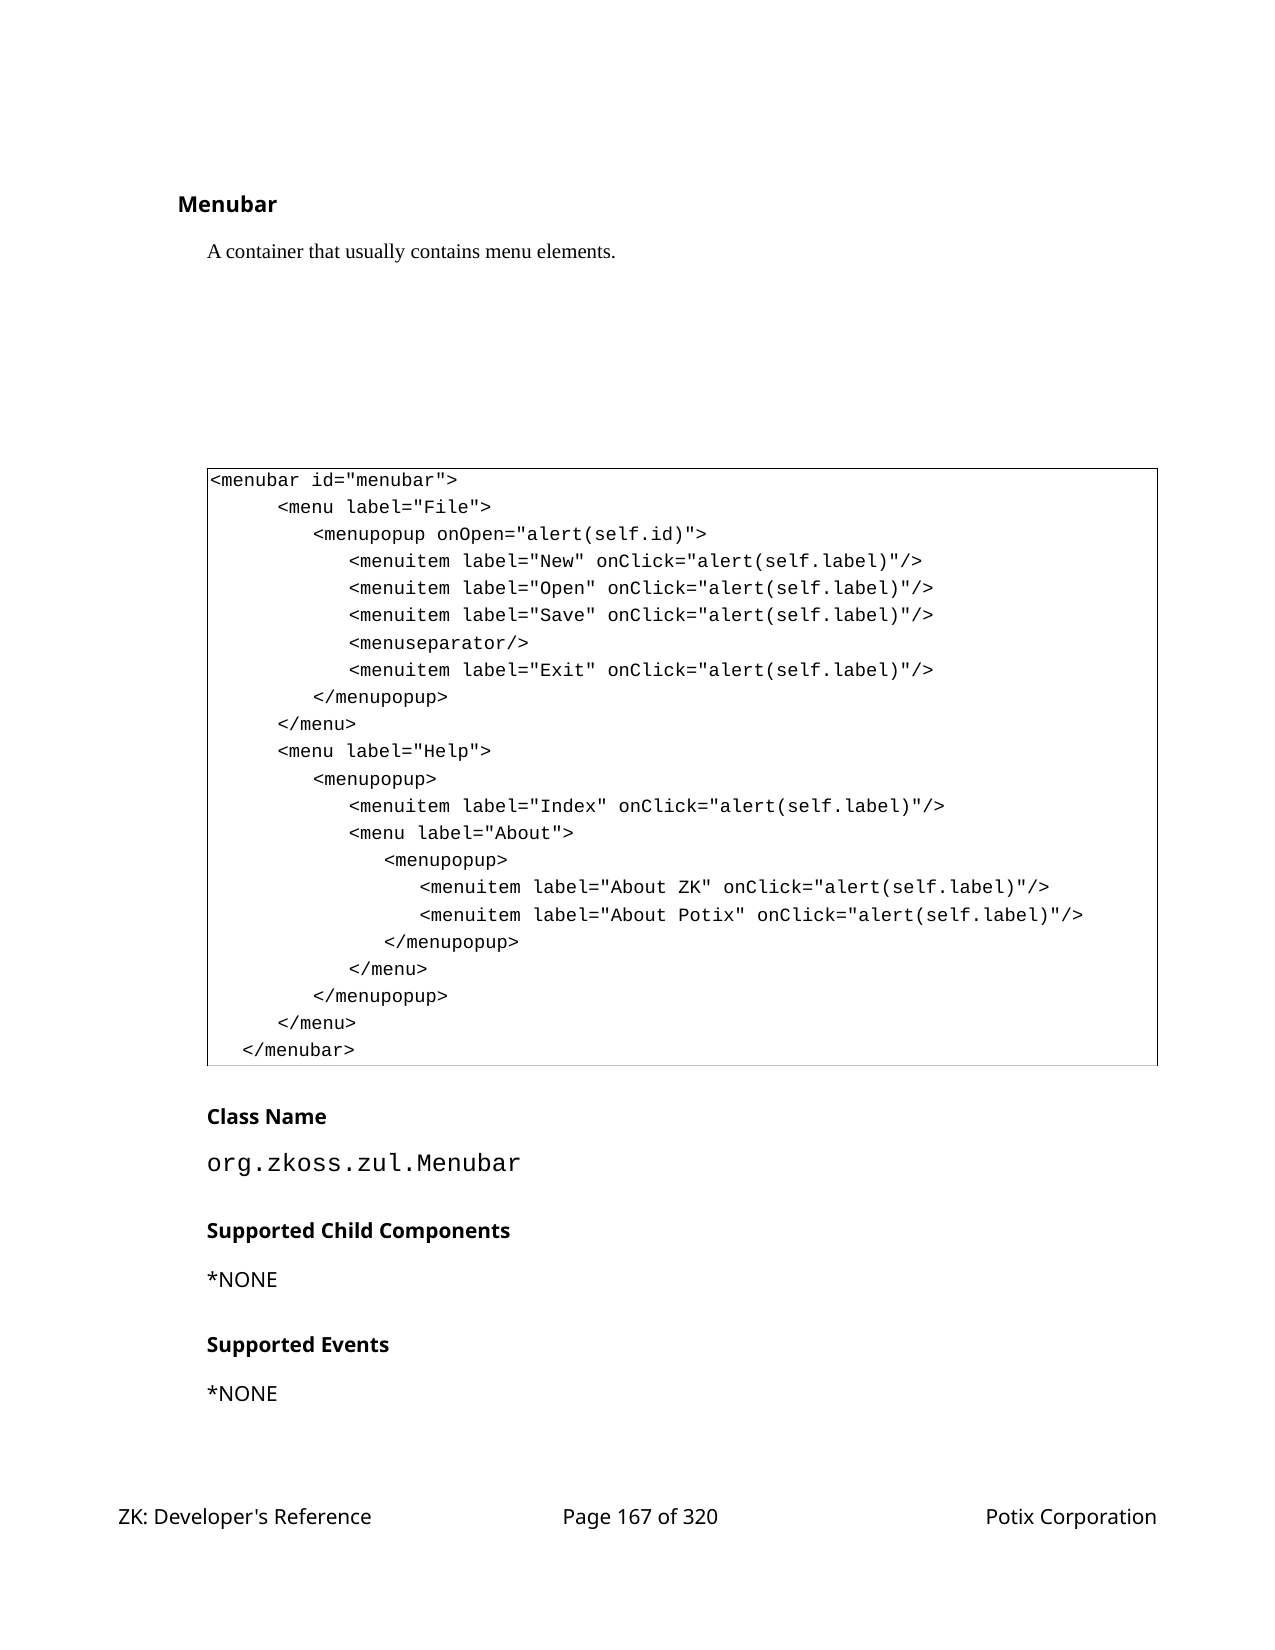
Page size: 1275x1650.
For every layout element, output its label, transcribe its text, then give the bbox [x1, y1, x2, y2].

text </menupopup> [208, 929, 1157, 954]
text </menu> [208, 1011, 1157, 1035]
text <menupopup> [208, 848, 1157, 872]
text <menuitem label="New" onClick="alert(self.label)"/> [208, 549, 1157, 573]
text </menupopup> [208, 685, 1157, 709]
text <menuitem label="About Potix" onClick="alert(self.label)"/> [208, 902, 1157, 927]
text A container that usually contains menu elements. [207, 239, 1157, 264]
text <menubar id="menubar"> [208, 469, 1157, 492]
text </menubar> [208, 1038, 1157, 1065]
subtitle Supported Events [207, 1330, 1157, 1358]
text *NONE [207, 1265, 1157, 1293]
text org.zkoss.zul.Menubar [207, 1151, 1157, 1179]
text <menu label="About"> [208, 821, 1157, 845]
text <menu label="Help"> [208, 739, 1157, 763]
subtitle Menubar [177, 189, 1157, 219]
text <menupopup onOpen="alert(self.id)"> [208, 522, 1157, 546]
text </menu> [208, 957, 1157, 981]
subtitle Supported Child Components [207, 1216, 1157, 1244]
text <menuitem label="About ZK" onClick="alert(self.label)"/> [208, 875, 1157, 899]
text </menu> [208, 712, 1157, 736]
text <menuitem label="Index" onClick="alert(self.label)"/> [208, 794, 1157, 818]
text <menupopup> [208, 766, 1157, 791]
text <menuitem label="Open" onClick="alert(self.label)"/> [208, 576, 1157, 600]
subtitle Class Name [207, 1102, 1157, 1131]
text <menuseparator/> [208, 631, 1157, 655]
text *NONE [207, 1379, 1157, 1407]
text <menuitem label="Exit" onClick="alert(self.label)"/> [208, 658, 1157, 682]
text </menupopup> [208, 984, 1157, 1008]
text <menuitem label="Save" onClick="alert(self.label)"/> [208, 603, 1157, 628]
text <menu label="File"> [208, 494, 1157, 519]
